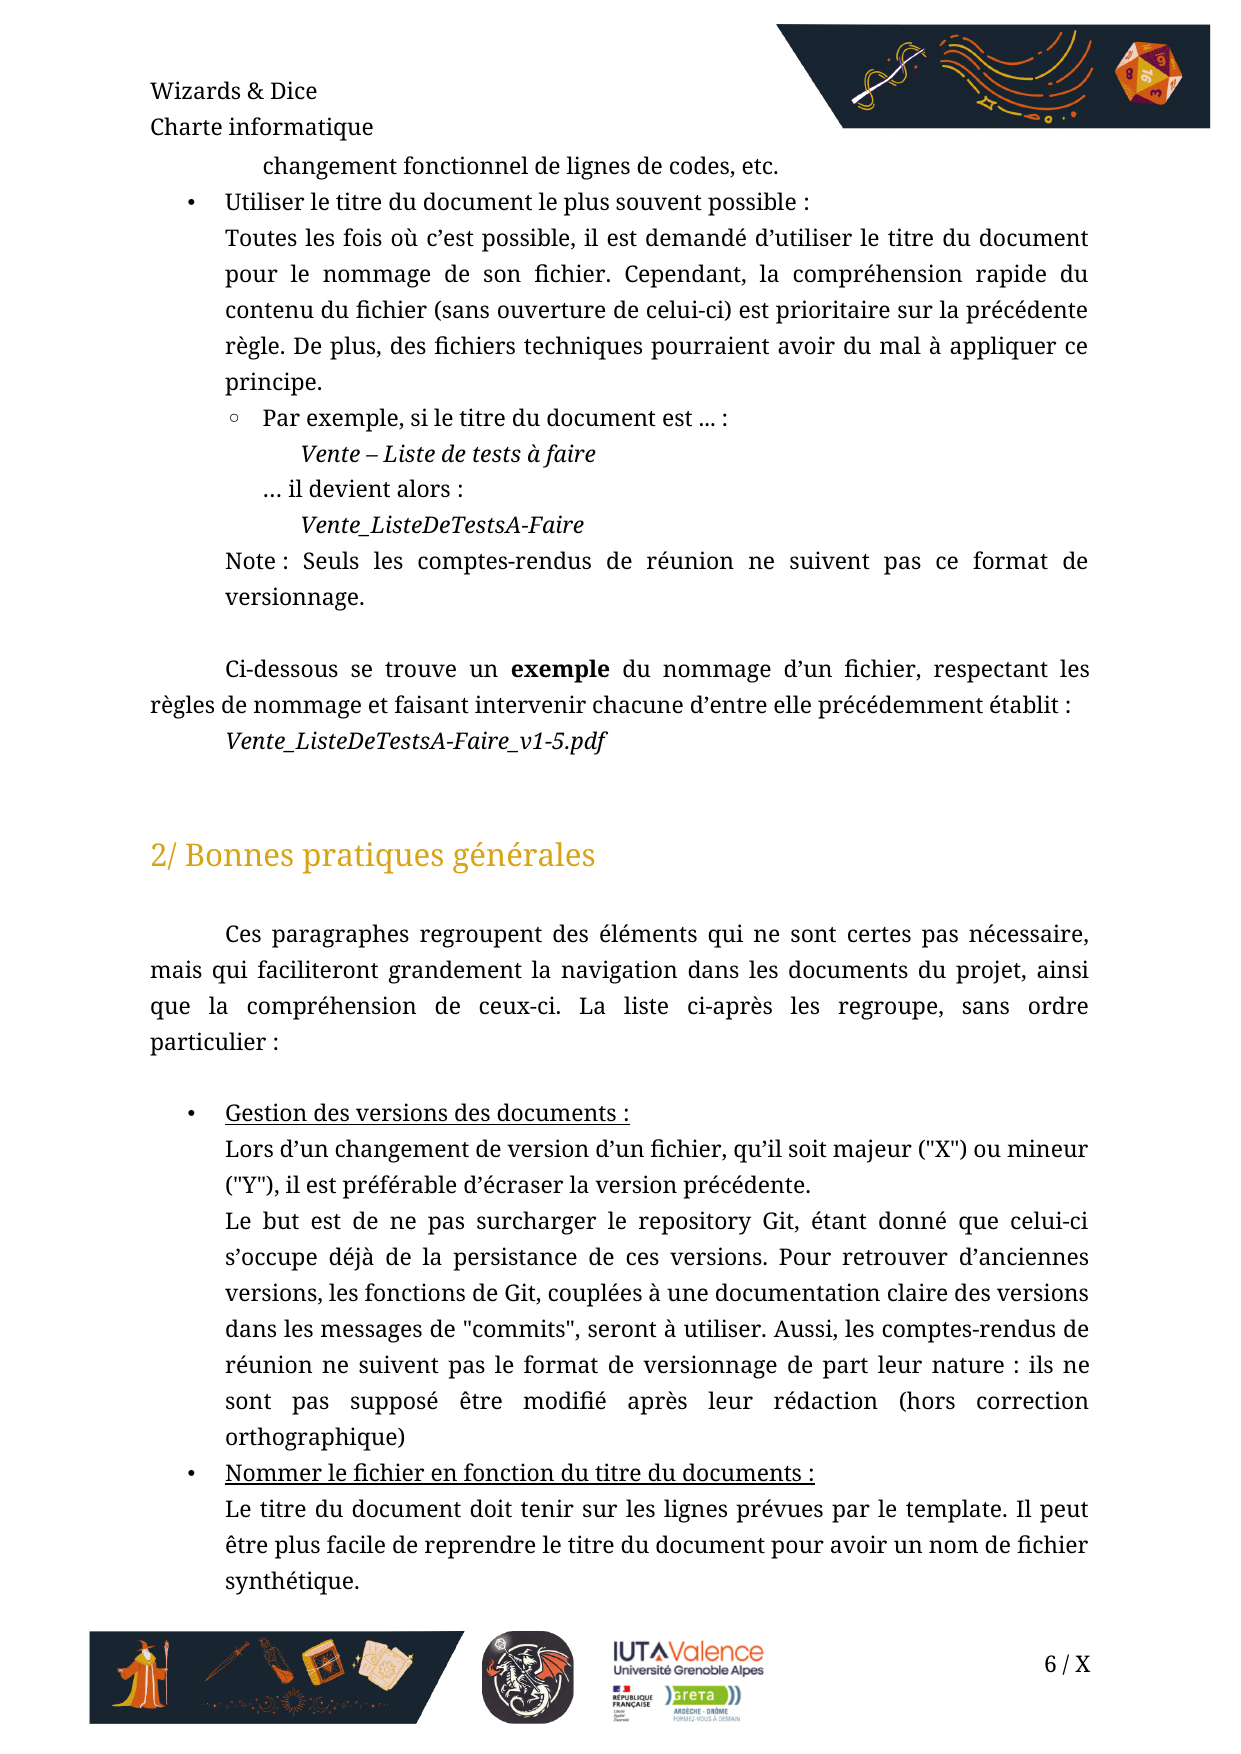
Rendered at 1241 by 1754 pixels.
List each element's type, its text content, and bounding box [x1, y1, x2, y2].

picture [771, 21, 1218, 131]
list Note : Seuls les comptes-rendus de réunion ne suivent pas ce format de versionnage. [187, 545, 1090, 612]
text Ces paragraphes regroupent des éléments qui ne sont certes pas nécessaire, mais qui faciliteront grandement la navigation dans les documents du projet, ainsi que la compréhension de ceux-ci. La liste ci-après les regroupe, sans ordre particulier : [150, 918, 1090, 1057]
list Utiliser le titre du document le plus souvent possible : [187, 186, 1090, 217]
list Toutes les fois où c’est possible, il est demandé d’utiliser le titre du document pour le nommage de son fichier. Cependant, la compréhension rapide du contenu du fichier (sans ouverture de celui-ci) est prioritaire sur la précédente règle. De plus, des fichiers techniques pourraient avoir du mal à appliquer ce principe. [187, 222, 1090, 397]
list … il devient alors : [225, 473, 1090, 505]
list Vente – Liste de tests à faire [262, 437, 1090, 469]
list Vente_ListeDeTestsA-Faire [262, 509, 1090, 541]
list Par exemple, si le titre du document est ... : [225, 402, 1090, 433]
text Ci-dessous se trouve un exemple du nommage d’un fichier, respectant les règles de nommage et faisant intervenir chacune d’entre elle précédemment établit : [150, 653, 1090, 720]
list Le titre du document doit tenir sur les lignes prévues par le template. Il peut être plus facile de reprendre le titre du document pour avoir un nom de fichier synthétique. [187, 1493, 1090, 1596]
list changement fonctionnel de lignes de codes, etc. [225, 150, 1090, 181]
list Gestion des versions des documents : [187, 1097, 1090, 1129]
list Nommer le fichier en fonction du titre du documents : [187, 1457, 1090, 1488]
picture [81, 1620, 788, 1733]
subtitle Bonnes pratiques générales [150, 833, 1090, 875]
text Vente_ListeDeTestsA-Faire_v1-5.pdf [225, 725, 1090, 756]
list Lors d’un changement de version d’un fichier, qu’il soit majeur ("X") ou mineur ("Y"), il est préférable d’écraser la version précédente. [187, 1133, 1090, 1201]
list Le but est de ne pas surcharger le repository Git, étant donné que celui-ci s’occupe déjà de la persistance de ces versions. Pour retrouver d’anciennes versions, les fonctions de Git, couplées à une documentation claire des versions dans les messages de "commits", seront à utiliser. Aussi, les comptes-rendus de réunion ne suivent pas le format de versionnage de part leur nature : ils ne sont pas supposé être modifié après leur rédaction (hors correction orthographique) [187, 1205, 1090, 1452]
